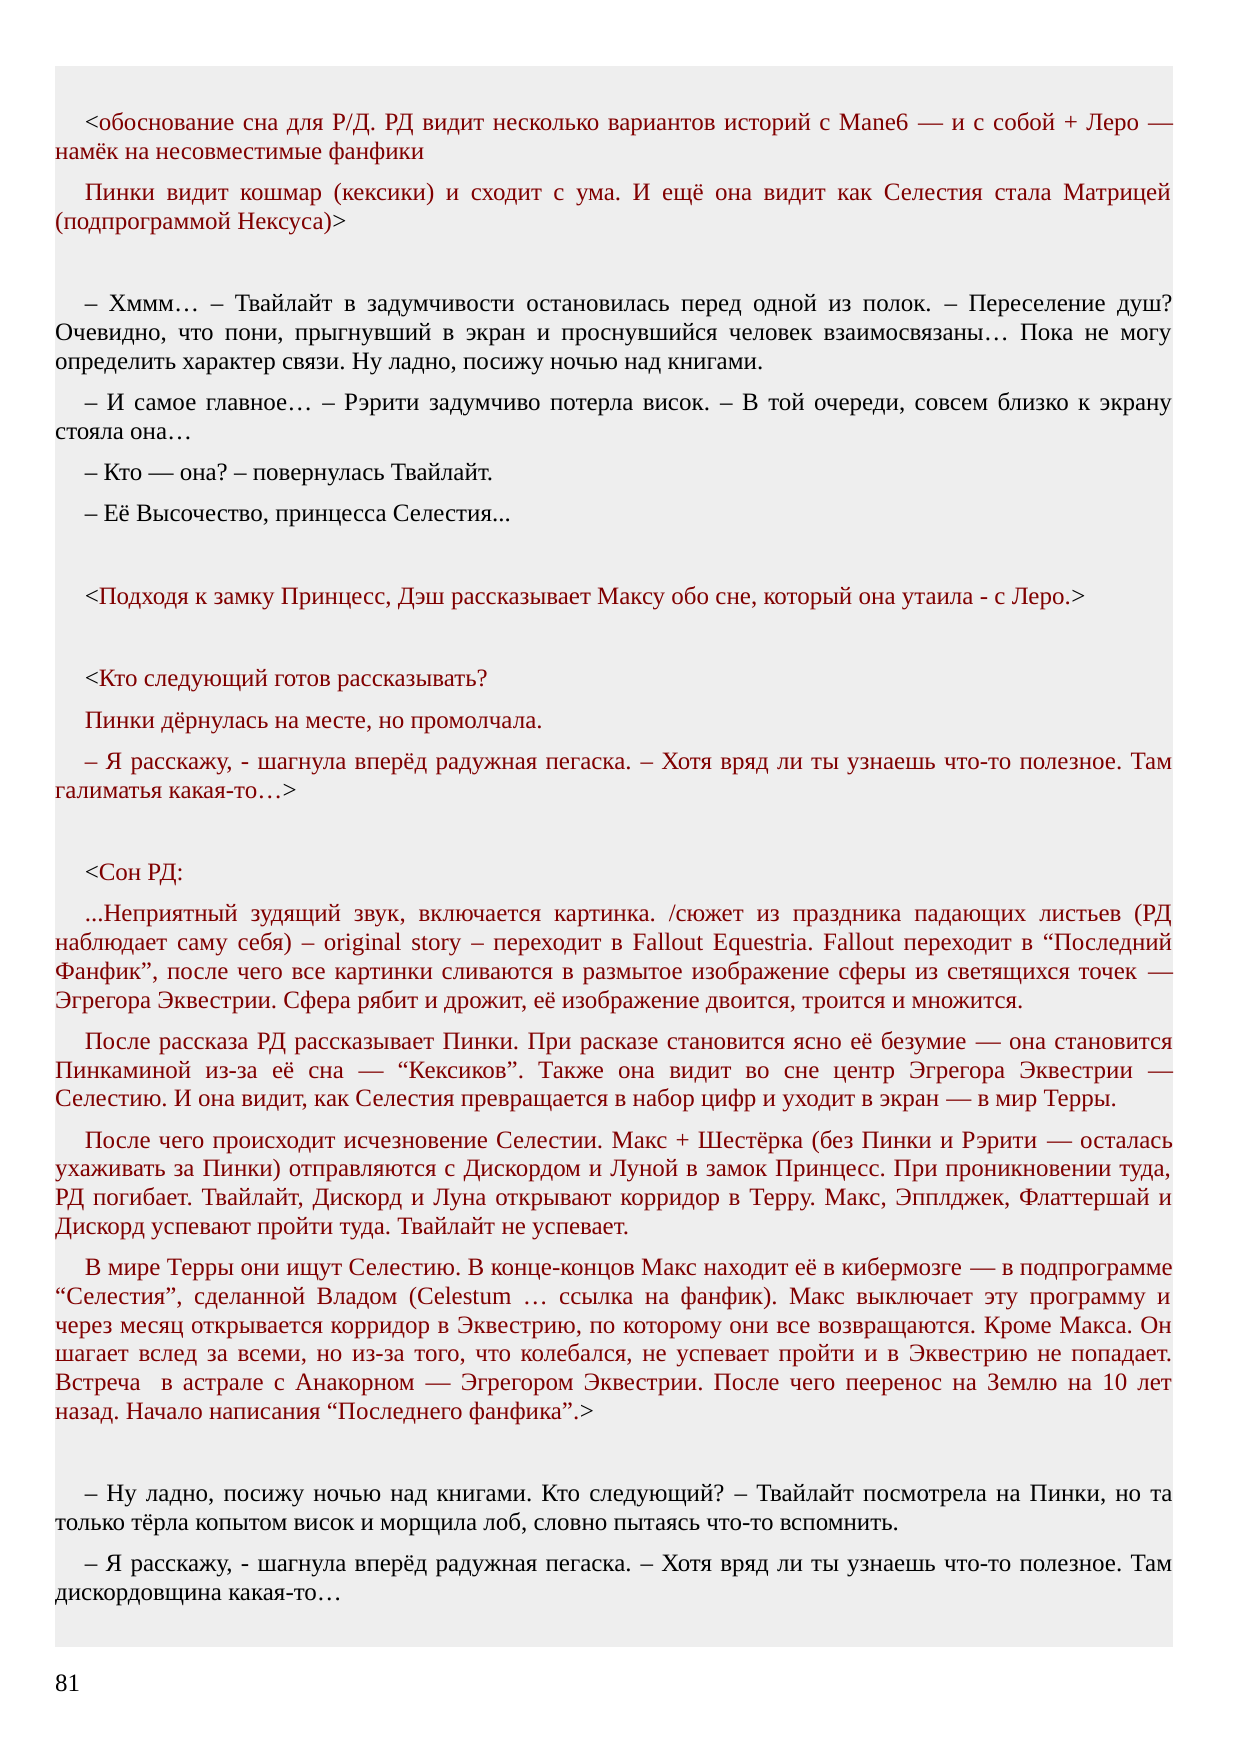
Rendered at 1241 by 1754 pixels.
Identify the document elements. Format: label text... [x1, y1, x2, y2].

text – Кто — она? – повернулась Твайлайт. [55, 457, 1173, 486]
text – И самое главное… – Рэрити задумчиво потерла висок. – В той очереди, совсем близко к экрану стояла она… [55, 387, 1173, 445]
text – Я расскажу, - шагнула вперёд радужная пегаска. – Хотя вряд ли ты узнаешь что-то полезное. Там дискордовщина какая-то… [55, 1548, 1173, 1606]
text – Её Высочество, принцесса Селестия... [55, 498, 1173, 527]
text Пинки дёрнулась на месте, но промолчала. [55, 705, 1173, 733]
text – Я расскажу, - шагнула вперёд радужная пегаска. – Хотя вряд ли ты узнаешь что-то полезное. Там галиматья какая-то…> [55, 746, 1173, 803]
text – Хммм… – Твайлайт в задумчивости остановилась перед одной из полок. – Переселение душ? Очевидно, что пони, прыгнувший в экран и проснувшийся человек взаимосвязаны… Пока не могу определить характер связи. Ну ладно, посижу ночью над книгами. [55, 288, 1173, 375]
text <Сон РД: [55, 857, 1173, 886]
text <обоснование сна для Р/Д. РД видит несколько вариантов историй с Mane6 — и с собой + Леро — намёк на несовместимые фанфики [55, 107, 1173, 165]
text После рассказа РД рассказывает Пинки. При расказе становится ясно её безумие — она становится Пинкаминой из-за её сна — “Кексиков”. Также она видит во сне центр Эгрегора Эквестрии — Селестию. И она видит, как Селестия превращается в набор цифр и уходит в экран — в мир Терры. [55, 1026, 1173, 1112]
text – Ну ладно, посижу ночью над книгами. Кто следующий? – Твайлайт посмотрела на Пинки, но та только тёрла копытом висок и морщила лоб, словно пытаясь что-то вспомнить. [55, 1478, 1173, 1536]
text Пинки видит кошмар (кексики) и сходит с ума. И ещё она видит как Селестия стала Матрицей (подпрограммой Нексуса)> [55, 177, 1173, 235]
text <Кто следующий готов рассказывать? [55, 663, 1173, 692]
text <Подходя к замку Принцесс, Дэш рассказывает Максу обо сне, который она утаила - с Леро.> [55, 581, 1173, 610]
text ...Неприятный зудящий звук, включается картинка. /сюжет из праздника падающих листьев (РД наблюдает саму себя) – original story – переходит в Fallout Equestria. Fallout переходит в “Последний Фанфик”, после чего все картинки сливаются в размытое изображение сферы из светящихся точек — Эгрегора Эквестрии. Сфера рябит и дрожит, её изображение двоится, троится и множится. [55, 898, 1173, 1013]
text В мире Терры они ищут Селестию. В конце-концов Макс находит её в кибермозге — в подпрограмме “Селестия”, сделанной Владом (Celestum … ссылка на фанфик). Макс выключает эту программу и через месяц открывается корридор в Эквестрию, по которому они все возвращаются. Кроме Макса. Он шагает вслед за всеми, но из-за того, что колебался, не успевает пройти и в Эквестрию не попадает. Встреча в астрале с Анакорном — Эгрегором Эквестрии. После чего пееренос на Землю на 10 лет назад. Начало написания “Последнего фанфика”.> [55, 1252, 1173, 1425]
text После чего происходит исчезновение Селестии. Макс + Шестёрка (без Пинки и Рэрити — осталась ухаживать за Пинки) отправляются с Дискордом и Луной в замок Принцесс. При проникновении туда, РД погибает. Твайлайт, Дискорд и Луна открывают корридор в Терру. Макс, Эпплджек, Флаттершай и Дискорд успевают пройти туда. Твайлайт не успевает. [55, 1125, 1173, 1240]
